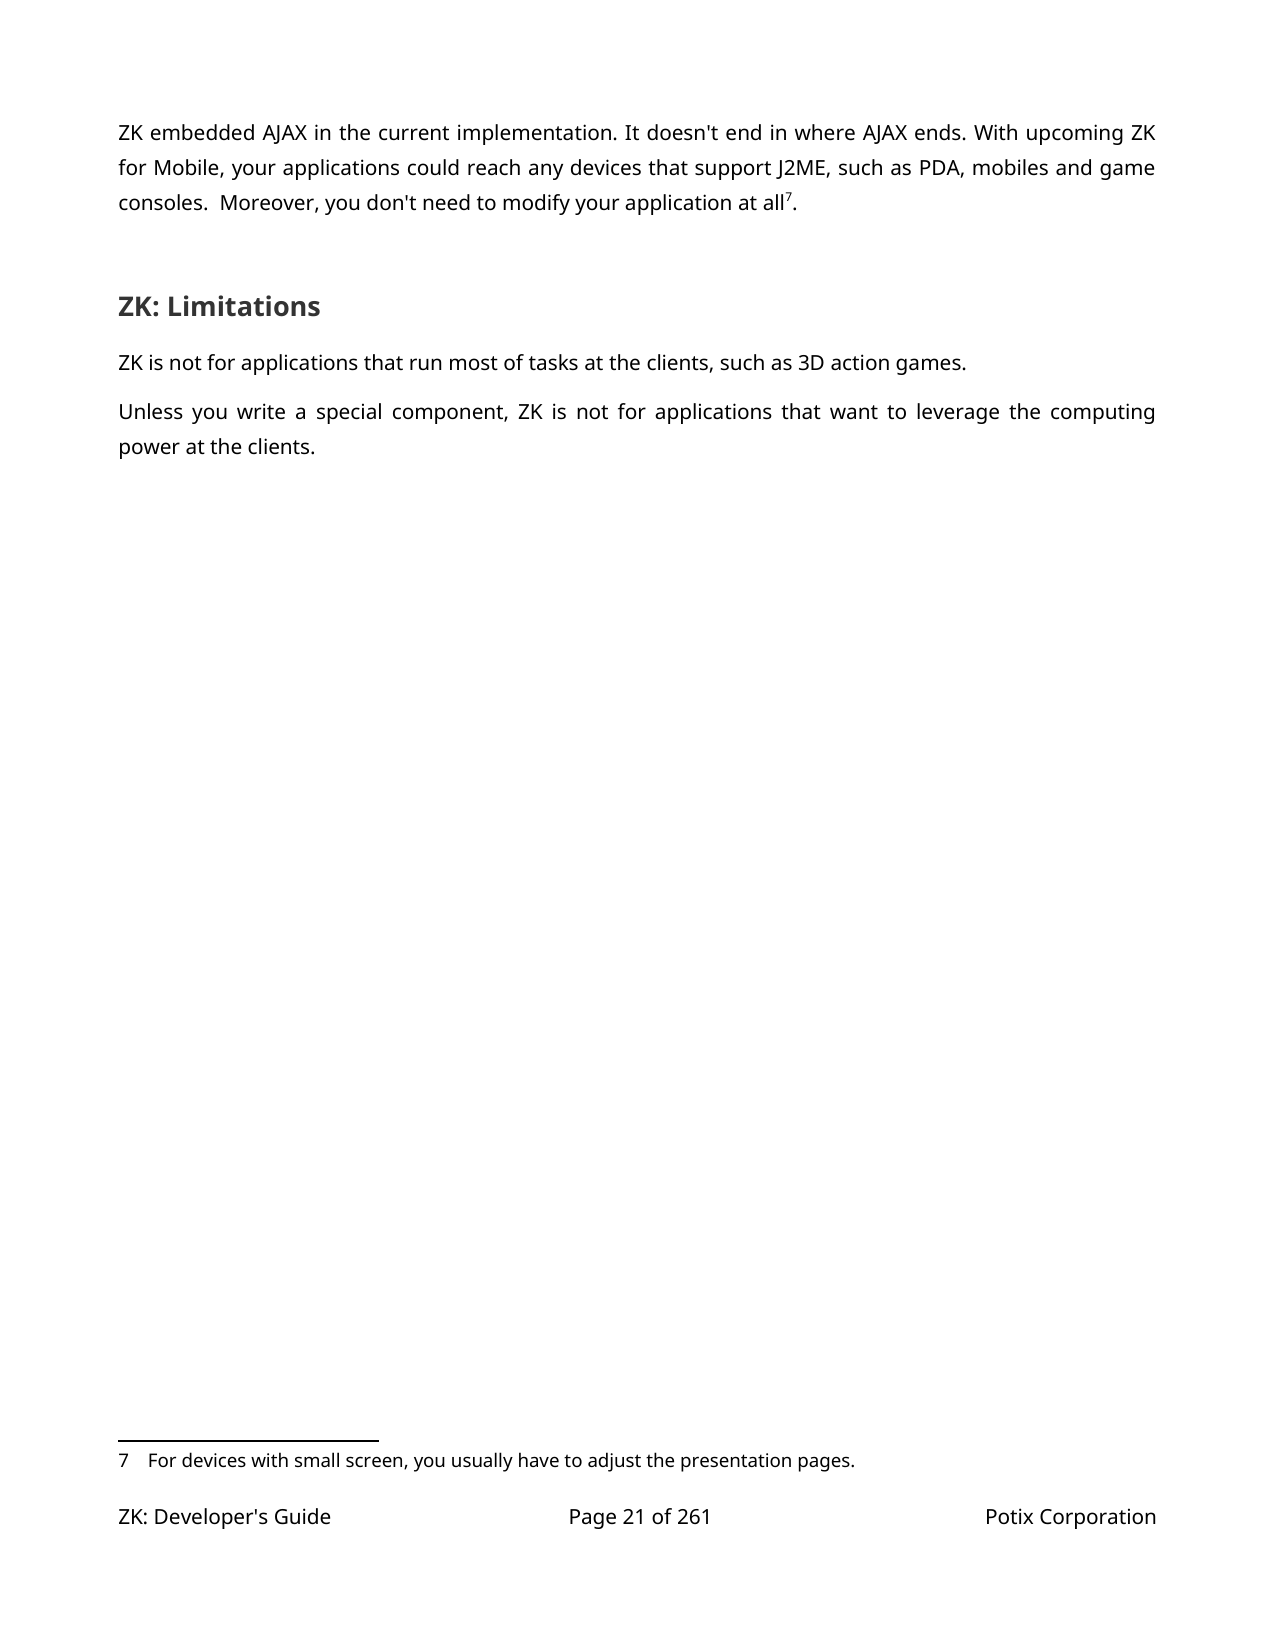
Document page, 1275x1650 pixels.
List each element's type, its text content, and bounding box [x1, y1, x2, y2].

text Unless you write a special component, ZK is not for applications that want to leverage the computing power at the clients. [118, 397, 1157, 460]
subtitle ZK: Limitations [118, 288, 1157, 324]
text For devices with small screen, you usually have to adjust the presentation pages. [118, 1447, 1157, 1473]
text ZK embedded AJAX in the current implementation. It doesn't end in where AJAX ends. With upcoming ZK for Mobile, your applications could reach any devices that support J2ME, such as PDA, mobiles and game consoles. Moreover, you don't need to modify your application at all. [118, 118, 1157, 217]
text ZK is not for applications that run most of tasks at the clients, such as 3D action games. [118, 348, 1157, 376]
